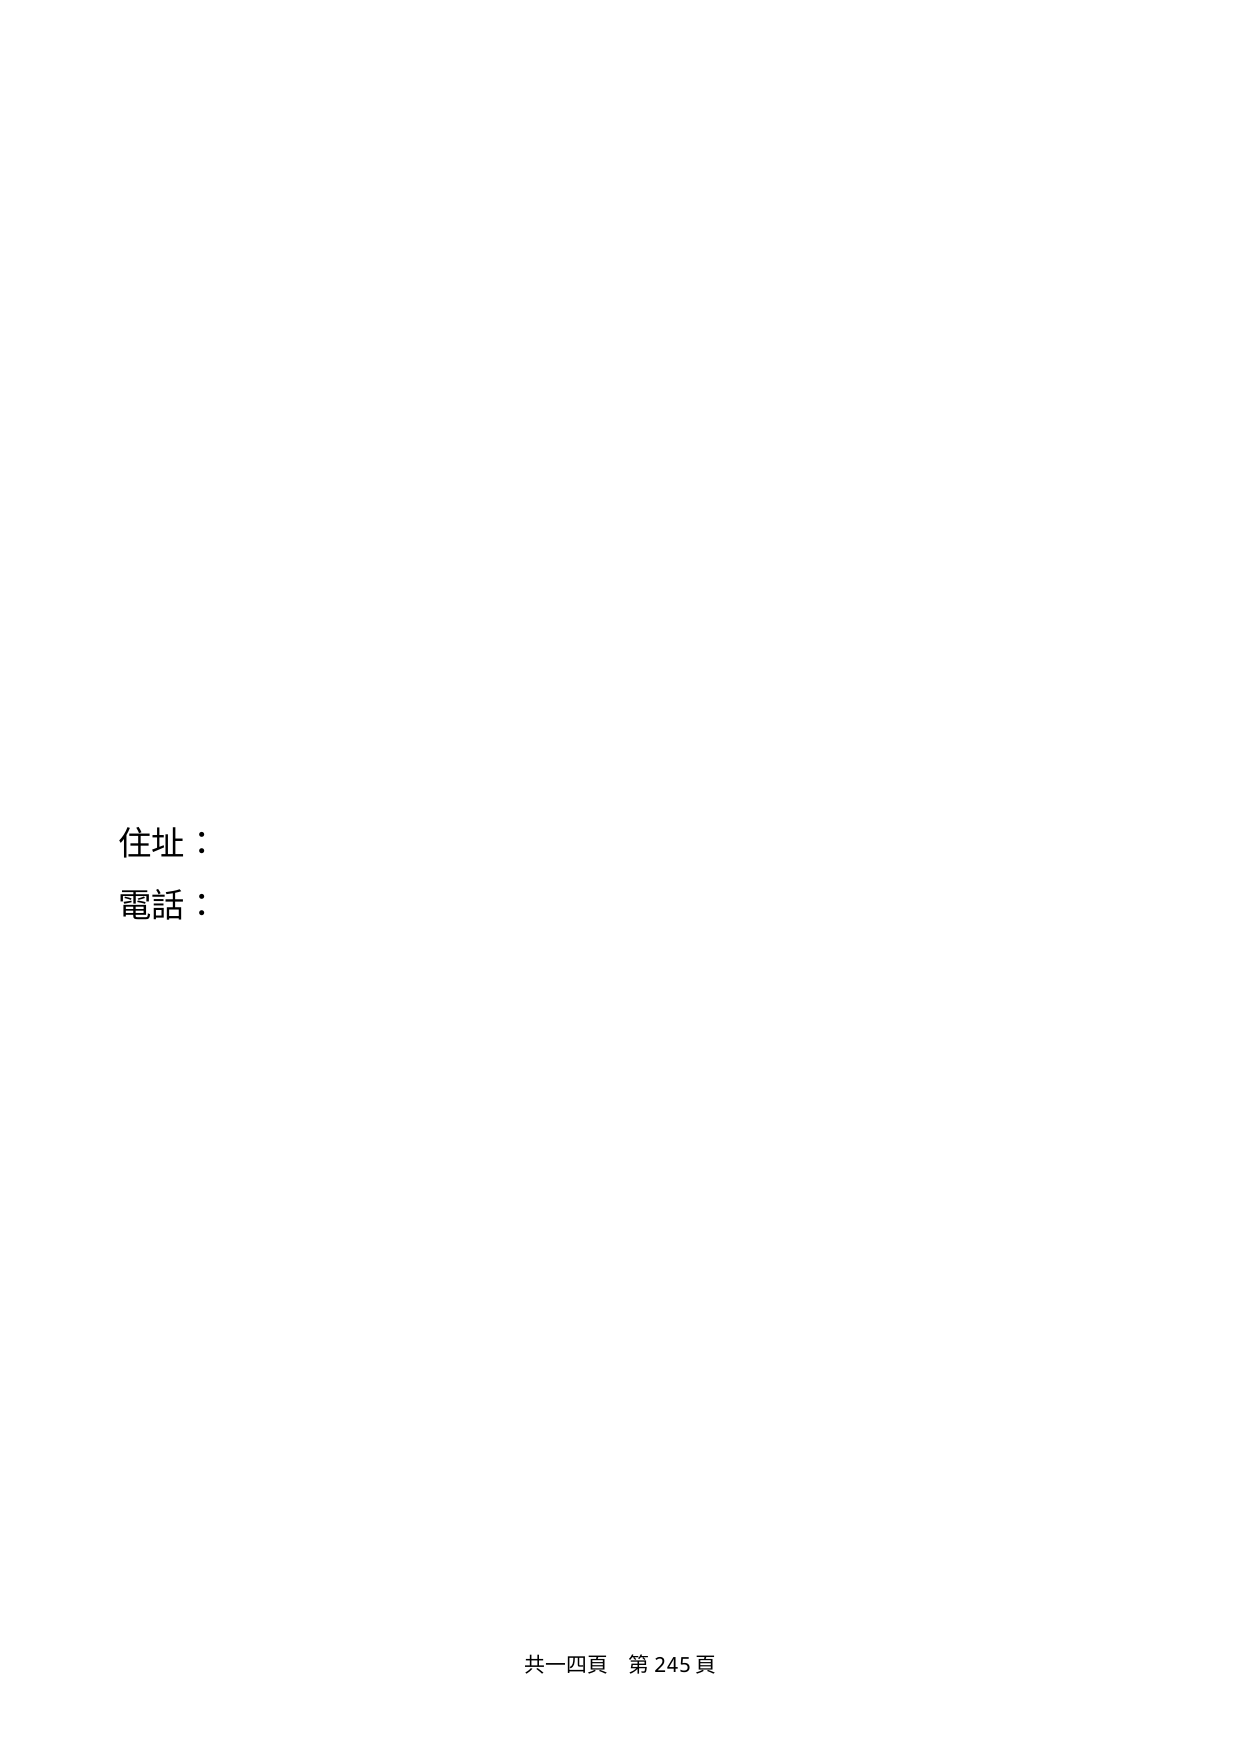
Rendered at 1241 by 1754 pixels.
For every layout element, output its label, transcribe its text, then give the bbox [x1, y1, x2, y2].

text 住址： [118, 799, 1122, 862]
text 電話： [118, 862, 1122, 924]
